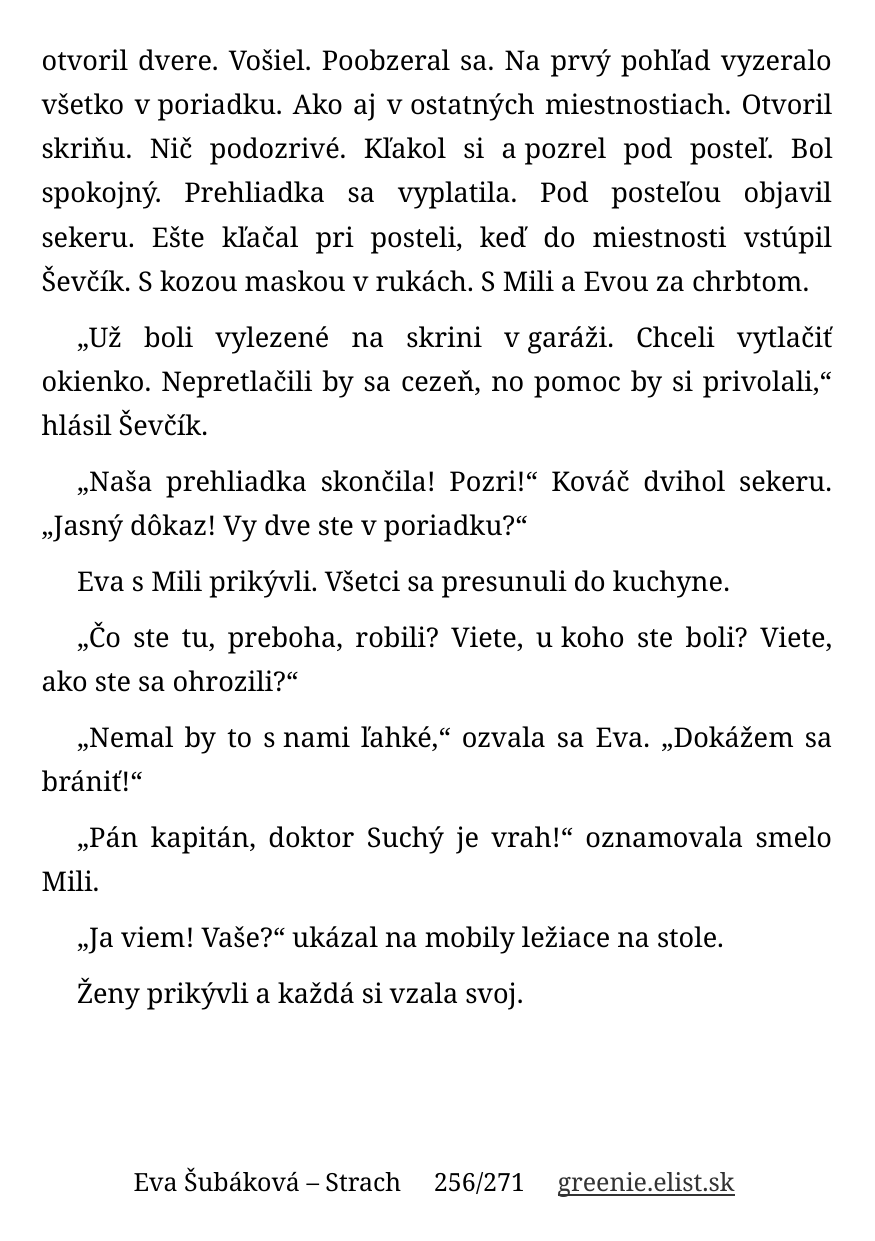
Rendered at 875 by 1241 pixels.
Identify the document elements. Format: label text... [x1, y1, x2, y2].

text „Už boli vylezené na skrini v garáži. Chceli vytlačiť okienko. Nepretlačili by sa cezeň, no pomoc by si privolali,“ hlásil Ševčík. [41, 318, 833, 443]
text Ženy prikývli a každá si vzala svoj. [41, 975, 833, 1012]
text „Pán kapitán, doktor Suchý je vrah!“ oznamovala smelo Mili. [41, 819, 833, 900]
text otvoril dvere. Vošiel. Poobzeral sa. Na prvý pohľad vyzeralo všetko v poriadku. Ako aj v ostatných miestnostiach. Otvoril skriňu. Nič podozrivé. Kľakol si a pozrel pod posteľ. Bol spokojný. Prehliadka sa vyplatila. Pod posteľou objavil sekeru. Ešte kľačal pri posteli, keď do miestnosti vstúpil Ševčík. S kozou maskou v rukách. S Mili a Evou za chrbtom. [41, 41, 833, 299]
text „Ja viem! Vaše?“ ukázal na mobily ležiace na stole. [41, 919, 833, 956]
text „Nemal by to s nami ľahké,“ ozvala sa Eva. „Dokážem sa brániť!“ [41, 718, 833, 799]
text „Naša prehliadka skončila! Pozri!“ Kováč dvihol sekeru. „Jasný dôkaz! Vy dve ste v poriadku?“ [41, 462, 833, 543]
text „Čo ste tu, preboha, robili? Viete, u koho ste boli? Viete, ako ste sa ohrozili?“ [41, 618, 833, 699]
text Eva s Mili prikývli. Všetci sa presunuli do kuchyne. [41, 562, 833, 599]
